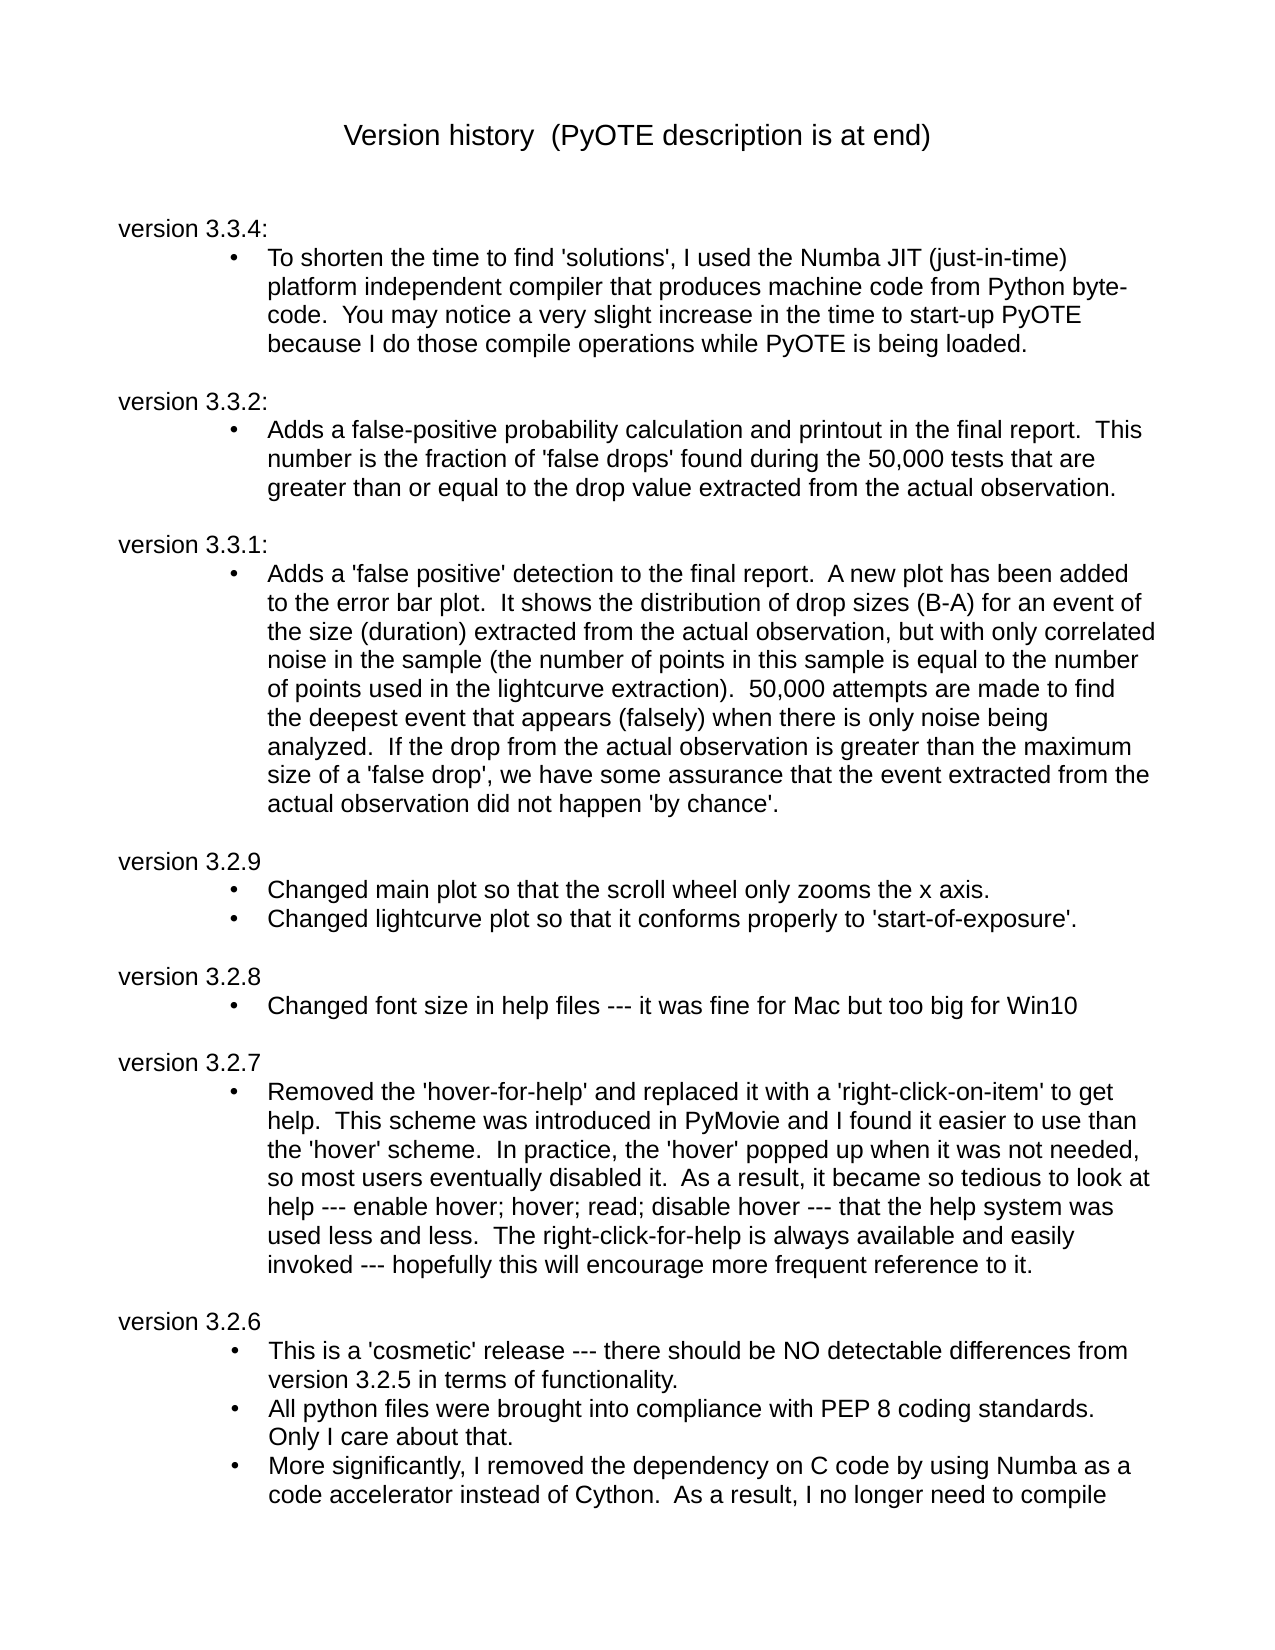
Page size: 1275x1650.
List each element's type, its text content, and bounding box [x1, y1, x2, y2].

text version 3.3.4: [118, 214, 1157, 243]
list To shorten the time to find 'solutions', I used the Numba JIT (just-in-time) platform independent compiler that produces machine code from Python byte-code. You may notice a very slight increase in the time to start-up PyOTE because I do those compile operations while PyOTE is being loaded. [229, 243, 1157, 387]
list All python files were brought into compliance with PEP 8 coding standards. Only I care about that. [231, 1393, 1157, 1451]
list Adds a 'false positive' detection to the final report. A new plot has been added to the error bar plot. It shows the distribution of drop sizes (B-A) for an event of the size (duration) extracted from the actual observation, but with only correlated noise in the sample (the number of points in this sample is equal to the number of points used in the lightcurve extraction). 50,000 attempts are made to find the deepest event that appears (falsely) when there is only noise being analyzed. If the drop from the actual observation is greater than the maximum size of a 'false drop', we have some assurance that the event extracted from the actual observation did not happen 'by chance'. [229, 559, 1157, 847]
list Adds a false-positive probability calculation and printout in the final report. This number is the fraction of 'false drops' found during the 50,000 tests that are greater than or equal to the drop value extracted from the actual observation. [229, 415, 1157, 530]
text version 3.2.6 [118, 1307, 1157, 1336]
list Removed the 'hover-for-help' and replaced it with a 'right-click-on-item' to get help. This scheme was introduced in PyMovie and I found it easier to use than the 'hover' scheme. In practice, the 'hover' popped up when it was not needed, so most users eventually disabled it. As a result, it became so tedious to look at help --- enable hover; hover; read; disable hover --- that the help system was used less and less. The right-click-for-help is always available and easily invoked --- hopefully this will encourage more frequent reference to it. [229, 1077, 1157, 1307]
list Changed font size in help files --- it was fine for Mac but too big for Win10 [229, 991, 1157, 1048]
text version 3.3.1: [118, 530, 1157, 559]
text version 3.3.2: [118, 387, 1157, 415]
text version 3.2.9 [118, 847, 1157, 876]
list Changed lightcurve plot so that it conforms properly to 'start-of-exposure'. [229, 904, 1157, 962]
text version 3.2.7 [118, 1048, 1157, 1077]
text version 3.2.8 [118, 962, 1157, 991]
list This is a 'cosmetic' release --- there should be NO detectable differences from version 3.2.5 in terms of functionality. [231, 1336, 1157, 1393]
list More significantly, I removed the dependency on C code by using Numba as a code accelerator instead of Cython. As a result, I no longer need to compile [231, 1451, 1157, 1509]
text Version history (PyOTE description is at end) [118, 118, 1157, 152]
list Changed main plot so that the scroll wheel only zooms the x axis. [229, 876, 1157, 904]
